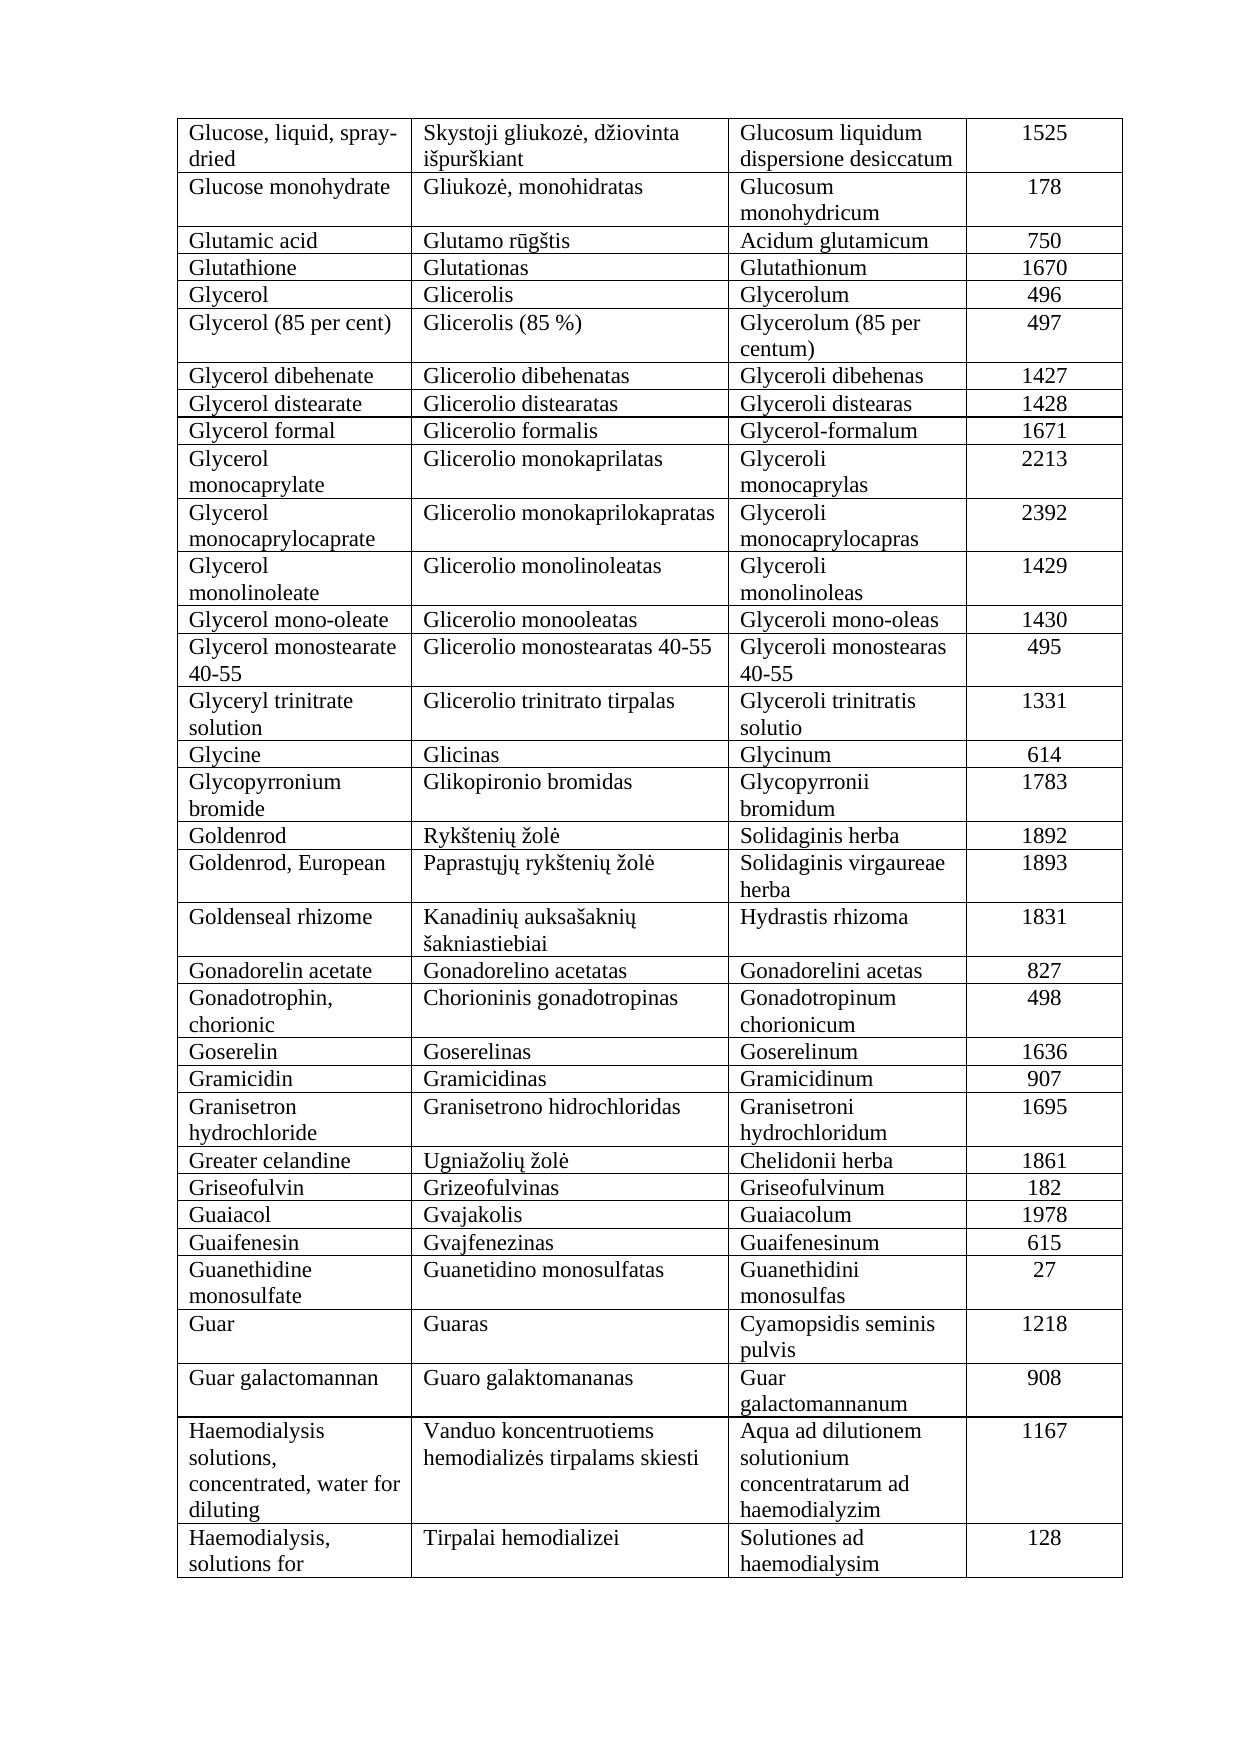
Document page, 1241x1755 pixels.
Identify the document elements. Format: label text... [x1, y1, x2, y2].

table_cell 1167 [967, 1418, 1122, 1523]
table_cell Glycerolum (85 per centum) [729, 309, 966, 362]
table_cell Glyceroli monocaprylas [729, 445, 966, 497]
table_cell 1331 [967, 687, 1122, 740]
table_cell 495 [967, 634, 1122, 686]
table_cell 1430 [967, 606, 1122, 632]
table_cell Glucosum liquidum dispersione desiccatum [729, 119, 966, 172]
table_cell Glicerolio dibehenatas [412, 363, 728, 389]
table_cell Granisetron hydrochloride [178, 1093, 411, 1146]
table_cell Glycerol-formalum [729, 418, 966, 444]
table_cell Aqua ad dilutionem solutionium concentratarum ad haemodialyzim [729, 1418, 966, 1523]
table_cell Glicerolio formalis [412, 418, 728, 444]
table_cell Glycerol (85 per cent) [178, 309, 411, 362]
table_cell Gramicidinum [729, 1066, 966, 1092]
table_cell Gvajakolis [412, 1201, 728, 1228]
table_cell Glucose, liquid, spray-dried [178, 119, 411, 172]
table_cell Vanduo koncentruotiems hemodializės tirpalams skiesti [412, 1418, 728, 1523]
table_cell 1695 [967, 1093, 1122, 1146]
table_cell Glicerolio monokaprilokapratas [412, 499, 728, 551]
table_cell Glycinum [729, 741, 966, 767]
table_cell Skystoji gliukozė, džiovinta išpurškiant [412, 119, 728, 172]
table_cell Griseofulvin [178, 1174, 411, 1200]
table_cell Paprastųjų rykštenių žolė [412, 850, 728, 902]
table_cell 27 [967, 1256, 1122, 1309]
table_cell 1671 [967, 418, 1122, 444]
table_cell Rykštenių žolė [412, 822, 728, 848]
table_cell Glycerol mono-oleate [178, 606, 411, 632]
table_cell Ugniažolių žolė [412, 1147, 728, 1173]
table_cell 1427 [967, 363, 1122, 389]
table_cell 1428 [967, 390, 1122, 416]
table_cell Glycine [178, 741, 411, 767]
table_cell Glyceroli trinitratis solutio [729, 687, 966, 740]
table_cell Goldenrod [178, 822, 411, 848]
table_cell Glucose monohydrate [178, 173, 411, 226]
table_cell 1429 [967, 552, 1122, 605]
table_cell Gliukozė, monohidratas [412, 173, 728, 226]
table_cell Hydrastis rhizoma [729, 903, 966, 956]
table_cell 907 [967, 1066, 1122, 1092]
table_cell Haemodialysis solutions, concentrated, water for diluting [178, 1418, 411, 1523]
table_cell Glucosum monohydricum [729, 173, 966, 226]
table_cell Chelidonii herba [729, 1147, 966, 1173]
table_cell Glutationas [412, 254, 728, 280]
table_cell Solidaginis herba [729, 822, 966, 848]
table_cell Glycerol distearate [178, 390, 411, 416]
table_cell Glycerol monocaprylate [178, 445, 411, 497]
table_cell Haemodialysis, solutions for [178, 1524, 411, 1577]
table_cell Glutathionum [729, 254, 966, 280]
table_cell Guanethidine monosulfate [178, 1256, 411, 1309]
table_cell Glicerolis [412, 281, 728, 308]
table_cell Guaiacolum [729, 1201, 966, 1228]
table_cell Gramicidin [178, 1066, 411, 1092]
table_cell 615 [967, 1229, 1122, 1255]
table_cell Glycopyrronium bromide [178, 768, 411, 821]
table_cell Glicerolis (85 %) [412, 309, 728, 362]
table_cell Gvajfenezinas [412, 1229, 728, 1255]
table_cell Glycerol monostearate 40-55 [178, 634, 411, 686]
table_cell Chorioninis gonadotropinas [412, 984, 728, 1037]
table_cell Cyamopsidis seminis pulvis [729, 1310, 966, 1363]
table_cell Glicerolio monooleatas [412, 606, 728, 632]
table_cell 1636 [967, 1038, 1122, 1064]
table_cell Glicerolio monokaprilatas [412, 445, 728, 497]
table_cell Griseofulvinum [729, 1174, 966, 1200]
table_cell 498 [967, 984, 1122, 1037]
table_cell Glycopyrronii bromidum [729, 768, 966, 821]
table_cell Glyceroli monocaprylocapras [729, 499, 966, 551]
table_cell Guanetidino monosulfatas [412, 1256, 728, 1309]
table_cell 496 [967, 281, 1122, 308]
table_cell Granisetroni hydrochloridum [729, 1093, 966, 1146]
table_cell Solutiones ad haemodialysim [729, 1524, 966, 1577]
table_cell 1218 [967, 1310, 1122, 1363]
table_cell 1525 [967, 119, 1122, 172]
table_cell Guaro galaktomananas [412, 1364, 728, 1416]
table_cell Glycerol [178, 281, 411, 308]
table_cell Glyceroli dibehenas [729, 363, 966, 389]
table_cell Guanethidini monosulfas [729, 1256, 966, 1309]
table_cell Glicerolio trinitrato tirpalas [412, 687, 728, 740]
table_cell Guaiacol [178, 1201, 411, 1228]
table_cell 908 [967, 1364, 1122, 1416]
table_cell 497 [967, 309, 1122, 362]
table_cell Acidum glutamicum [729, 227, 966, 253]
table_cell 1783 [967, 768, 1122, 821]
table_cell Glycerol monocaprylocaprate [178, 499, 411, 551]
table_cell Glycerol formal [178, 418, 411, 444]
table_cell Gonadorelini acetas [729, 957, 966, 983]
table_cell Granisetrono hidrochloridas [412, 1093, 728, 1146]
table_cell Guaras [412, 1310, 728, 1363]
table_cell Goserelin [178, 1038, 411, 1064]
table_cell 1893 [967, 850, 1122, 902]
table_cell Glyceroli monostearas 40-55 [729, 634, 966, 686]
table_cell Glicerolio monostearatas 40-55 [412, 634, 728, 686]
table_cell 1978 [967, 1201, 1122, 1228]
table_cell Guar [178, 1310, 411, 1363]
table_cell Goserelinas [412, 1038, 728, 1064]
table_cell Glutathione [178, 254, 411, 280]
table_cell Gonadorelino acetatas [412, 957, 728, 983]
table_cell 2213 [967, 445, 1122, 497]
table_cell Goserelinum [729, 1038, 966, 1064]
table_cell Grizeofulvinas [412, 1174, 728, 1200]
table_cell Greater celandine [178, 1147, 411, 1173]
table_cell Glutamo rūgštis [412, 227, 728, 253]
table_cell 178 [967, 173, 1122, 226]
table_cell Glikopironio bromidas [412, 768, 728, 821]
table_cell 1670 [967, 254, 1122, 280]
table_cell Guaifenesinum [729, 1229, 966, 1255]
table_cell 1831 [967, 903, 1122, 956]
table_cell Glycerolum [729, 281, 966, 308]
table_cell 1892 [967, 822, 1122, 848]
table_cell 2392 [967, 499, 1122, 551]
table_cell Guar galactomannanum [729, 1364, 966, 1416]
table_cell Glyceroli monolinoleas [729, 552, 966, 605]
table_cell 750 [967, 227, 1122, 253]
table_cell Gonadorelin acetate [178, 957, 411, 983]
table_cell Glyceryl trinitrate solution [178, 687, 411, 740]
table_cell Glyceroli distearas [729, 390, 966, 416]
table_cell Gonadotrophin, chorionic [178, 984, 411, 1037]
table_cell Glicinas [412, 741, 728, 767]
table_cell Guar galactomannan [178, 1364, 411, 1416]
table_cell Tirpalai hemodializei [412, 1524, 728, 1577]
table_cell 614 [967, 741, 1122, 767]
table_cell 827 [967, 957, 1122, 983]
table_cell Goldenrod, European [178, 850, 411, 902]
table_cell Glicerolio monolinoleatas [412, 552, 728, 605]
table_cell Glycerol dibehenate [178, 363, 411, 389]
table_cell Glicerolio distearatas [412, 390, 728, 416]
table_cell Gramicidinas [412, 1066, 728, 1092]
table_cell Guaifenesin [178, 1229, 411, 1255]
table_cell 182 [967, 1174, 1122, 1200]
table_cell Kanadinių auksašaknių šakniastiebiai [412, 903, 728, 956]
table_cell Goldenseal rhizome [178, 903, 411, 956]
table_cell 128 [967, 1524, 1122, 1577]
table_cell Gonadotropinum chorionicum [729, 984, 966, 1037]
table_cell Glyceroli mono-oleas [729, 606, 966, 632]
table_cell 1861 [967, 1147, 1122, 1173]
table_cell Glycerol monolinoleate [178, 552, 411, 605]
table_cell Solidaginis virgaureae herba [729, 850, 966, 902]
table_cell Glutamic acid [178, 227, 411, 253]
